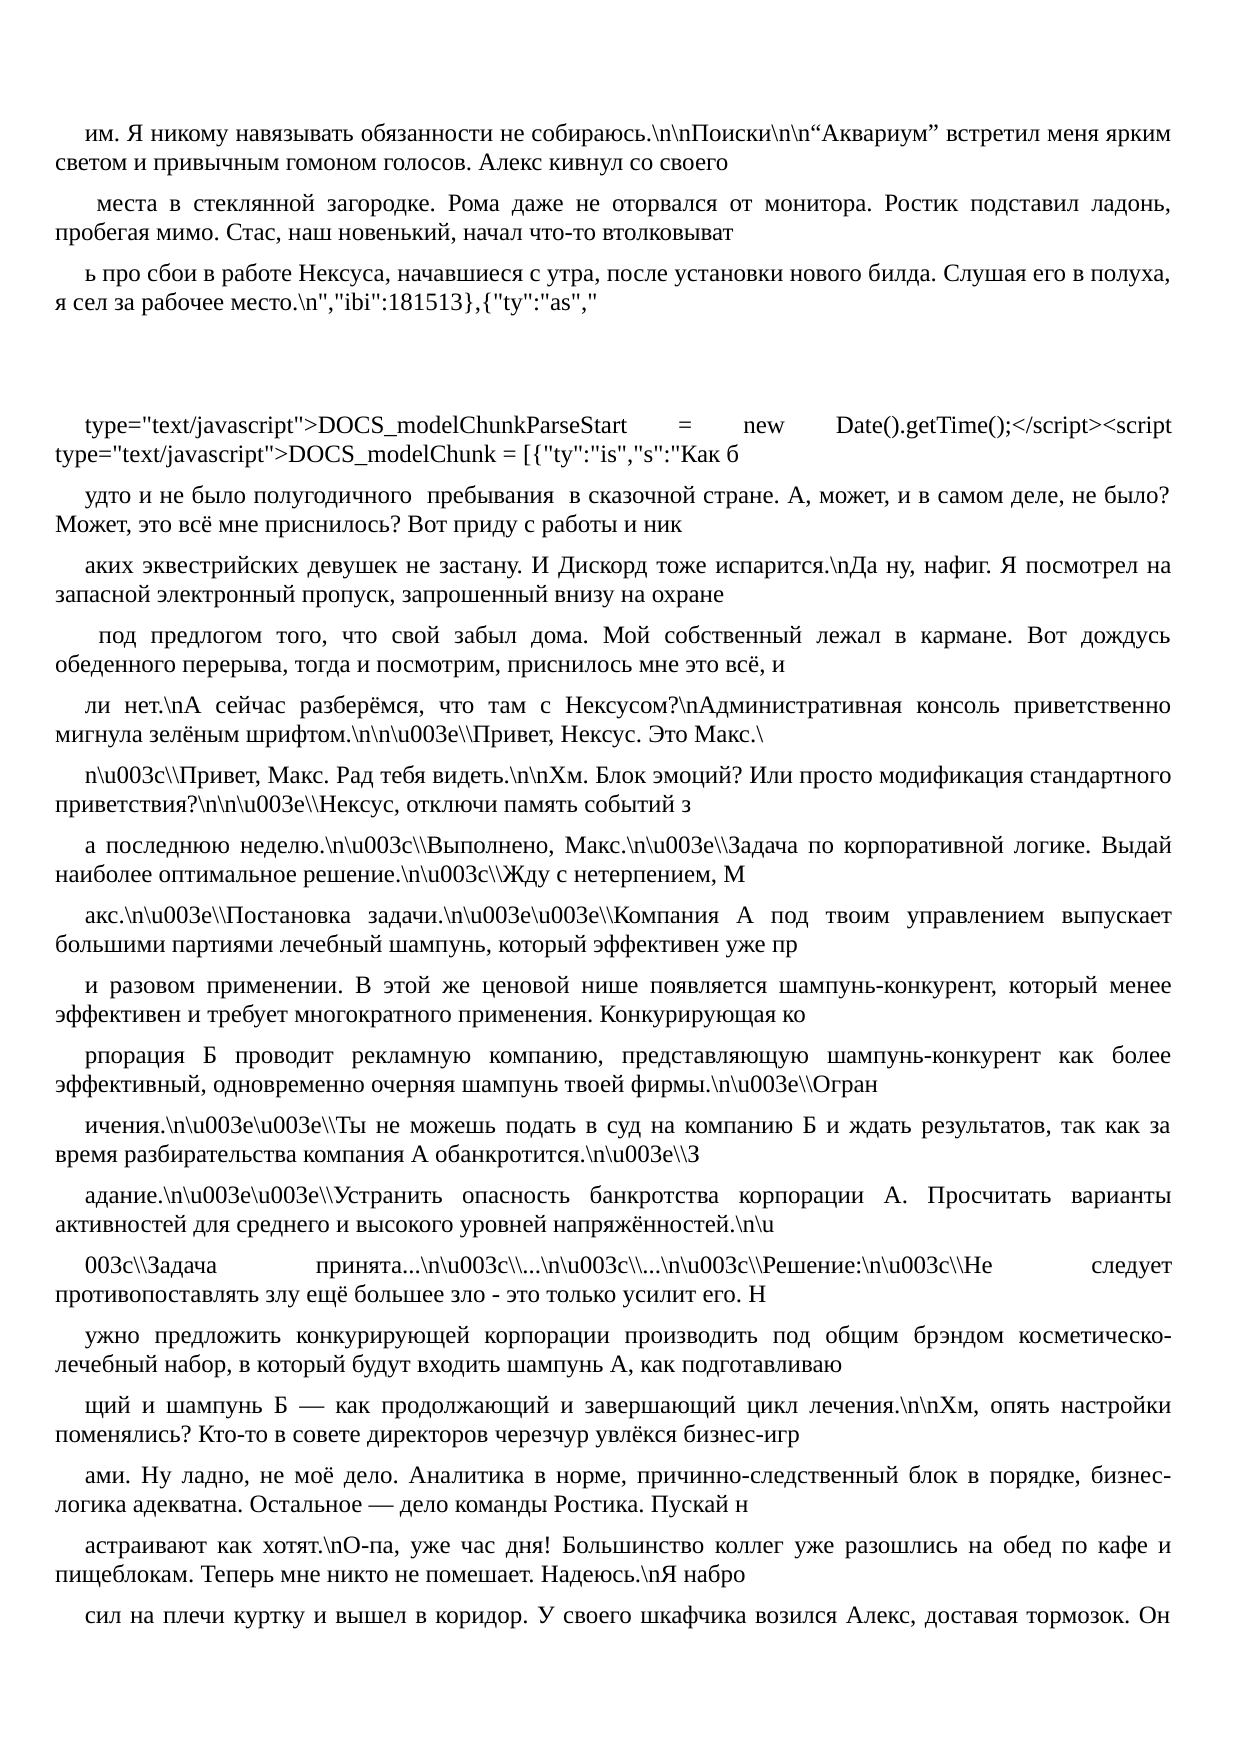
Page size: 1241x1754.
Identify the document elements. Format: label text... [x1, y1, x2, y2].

text ли нет.\nА сейчас разберёмся, что там с Нексусом?\nАдминистративная консоль приветственно мигнула зелёным шрифтом.\n\n\u003e\\Привет, Нексус. Это Макс.\ [55, 691, 1172, 748]
text им. Я никому навязывать обязанности не собираюсь.\n\nПоиски\n\n“Аквариум” встретил меня ярким светом и привычным гомоном голосов. Алекс кивнул со своего [55, 118, 1172, 176]
text астраивают как хотят.\nО-па, уже час дня! Большинство коллег уже разошлись на обед по кафе и пищеблокам. Теперь мне никто не помешает. Надеюсь.\nЯ набро [55, 1531, 1172, 1588]
text сил на плечи куртку и вышел в коридор. У своего шкафчика возился Алекс, доставая тормозок. Он [55, 1601, 1172, 1629]
text n\u003c\\Привет, Макс. Рад тебя видеть.\n\nХм. Блок эмоций? Или просто модификация стандартного приветствия?\n\n\u003e\\Нексус, отключи память событий з [55, 761, 1172, 818]
text удто и не было полугодичного пребывания в сказочной стране. А, может, и в самом деле, не было? Может, это всё мне приснилось? Вот приду с работы и ник [55, 481, 1172, 538]
text под предлогом того, что свой забыл дома. Мой собственный лежал в кармане. Вот дождусь обеденного перерыва, тогда и посмотрим, приснилось мне это всё, и [55, 621, 1172, 678]
text рпорация Б проводит рекламную компанию, представляющую шампунь-конкурент как более эффективный, одновременно очерняя шампунь твоей фирмы.\n\u003e\\Огран [55, 1041, 1172, 1098]
text ами. Ну ладно, не моё дело. Аналитика в норме, причинно-следственный блок в порядке, бизнес-логика адекватна. Остальное — дело команды Ростика. Пускай н [55, 1461, 1172, 1518]
text аких эквестрийских девушек не застану. И Дискорд тоже испарится.\nДа ну, нафиг. Я посмотрел на запасной электронный пропуск, запрошенный внизу на охране [55, 551, 1172, 608]
text ь про сбои в работе Нексуса, начавшиеся с утра, после установки нового билда. Слушая его в полуха, я сел за рабочее место.\n","ibi":181513},{"ty":"as"," [55, 258, 1172, 316]
text адание.\n\u003e\u003e\\Устранить опасность банкротства корпорации А. Просчитать варианты активностей для среднего и высокого уровней напряжённостей.\n\u [55, 1181, 1172, 1238]
text а последнюю неделю.\n\u003c\\Выполнено, Макс.\n\u003e\\Задача по корпоративной логике. Выдай наиболее оптимальное решение.\n\u003c\\Жду с нетерпением, М [55, 831, 1172, 888]
text type="text/javascript">DOCS_modelChunkParseStart = new Date().getTime();</script><script type="text/javascript">DOCS_modelChunk = [{"ty":"is","s":"Как б [55, 411, 1172, 468]
text 003c\\Задача принята...\n\u003c\\...\n\u003c\\...\n\u003c\\Решение:\n\u003c\\Не следует противопоставлять злу ещё большее зло - это только усилит его. Н [55, 1251, 1172, 1308]
text ичения.\n\u003e\u003e\\Ты не можешь подать в суд на компанию Б и ждать результатов, так как за время разбирательства компания А обанкротится.\n\u003e\\З [55, 1111, 1172, 1168]
text места в стеклянной загородке. Рома даже не оторвался от монитора. Ростик подставил ладонь, пробегая мимо. Стас, наш новенький, начал что-то втолковыват [55, 188, 1172, 246]
text акс.\n\u003e\\Постановка задачи.\n\u003e\u003e\\Компания А под твоим управлением выпускает большими партиями лечебный шампунь, который эффективен уже пр [55, 901, 1172, 958]
text и разовом применении. В этой же ценовой нише появляется шампунь-конкурент, который менее эффективен и требует многократного применения. Конкурирующая ко [55, 971, 1172, 1028]
text щий и шампунь Б — как продолжающий и завершающий цикл лечения.\n\nХм, опять настройки поменялись? Кто-то в совете директоров черезчур увлёкся бизнес-игр [55, 1391, 1172, 1448]
text ужно предложить конкурирующей корпорации производить под общим брэндом косметическо-лечебный набор, в который будут входить шампунь А, как подготавливаю [55, 1321, 1172, 1378]
